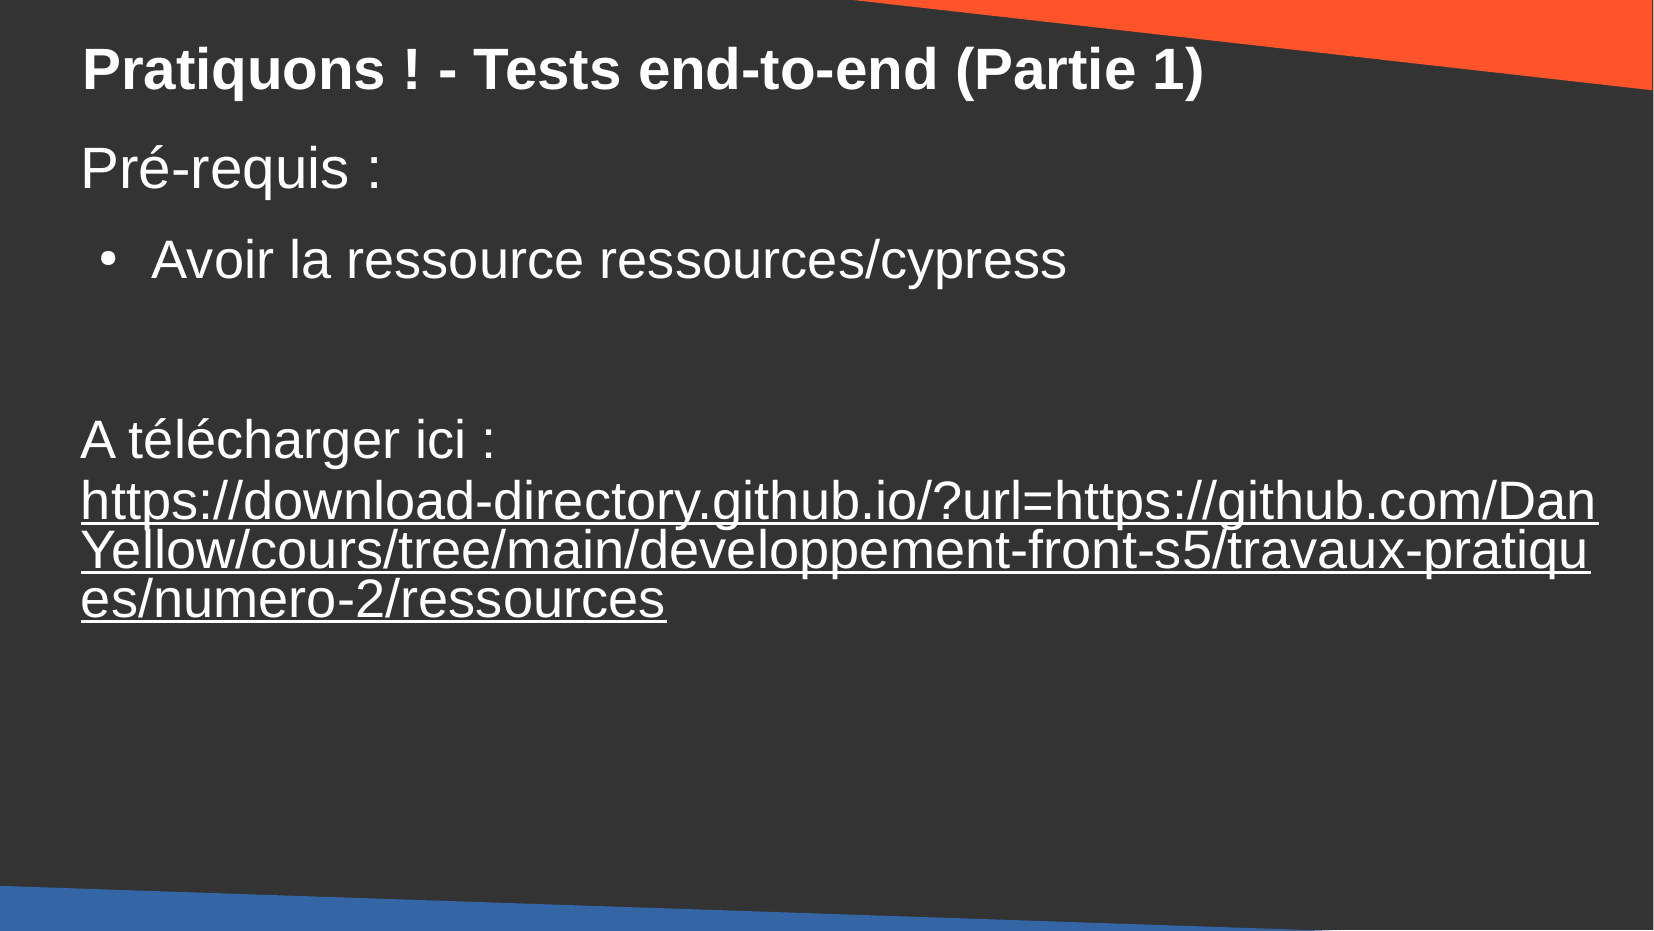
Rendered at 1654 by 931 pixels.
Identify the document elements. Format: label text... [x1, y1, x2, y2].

title Pratiquons ! - Tests end-to-end (Partie 1) [82, 37, 1571, 114]
text_box [0, 885, 1337, 931]
list Pré-requis : Avoir la ressource ressources/cypress A télécharger ici : https://download-directory.github.io/?url=https://github.com/DanYellow/cours/tree/main/developpement-front-s5/travaux-pratiques/numero-2/ressources [80, 135, 1620, 721]
text_box [853, 0, 1653, 91]
